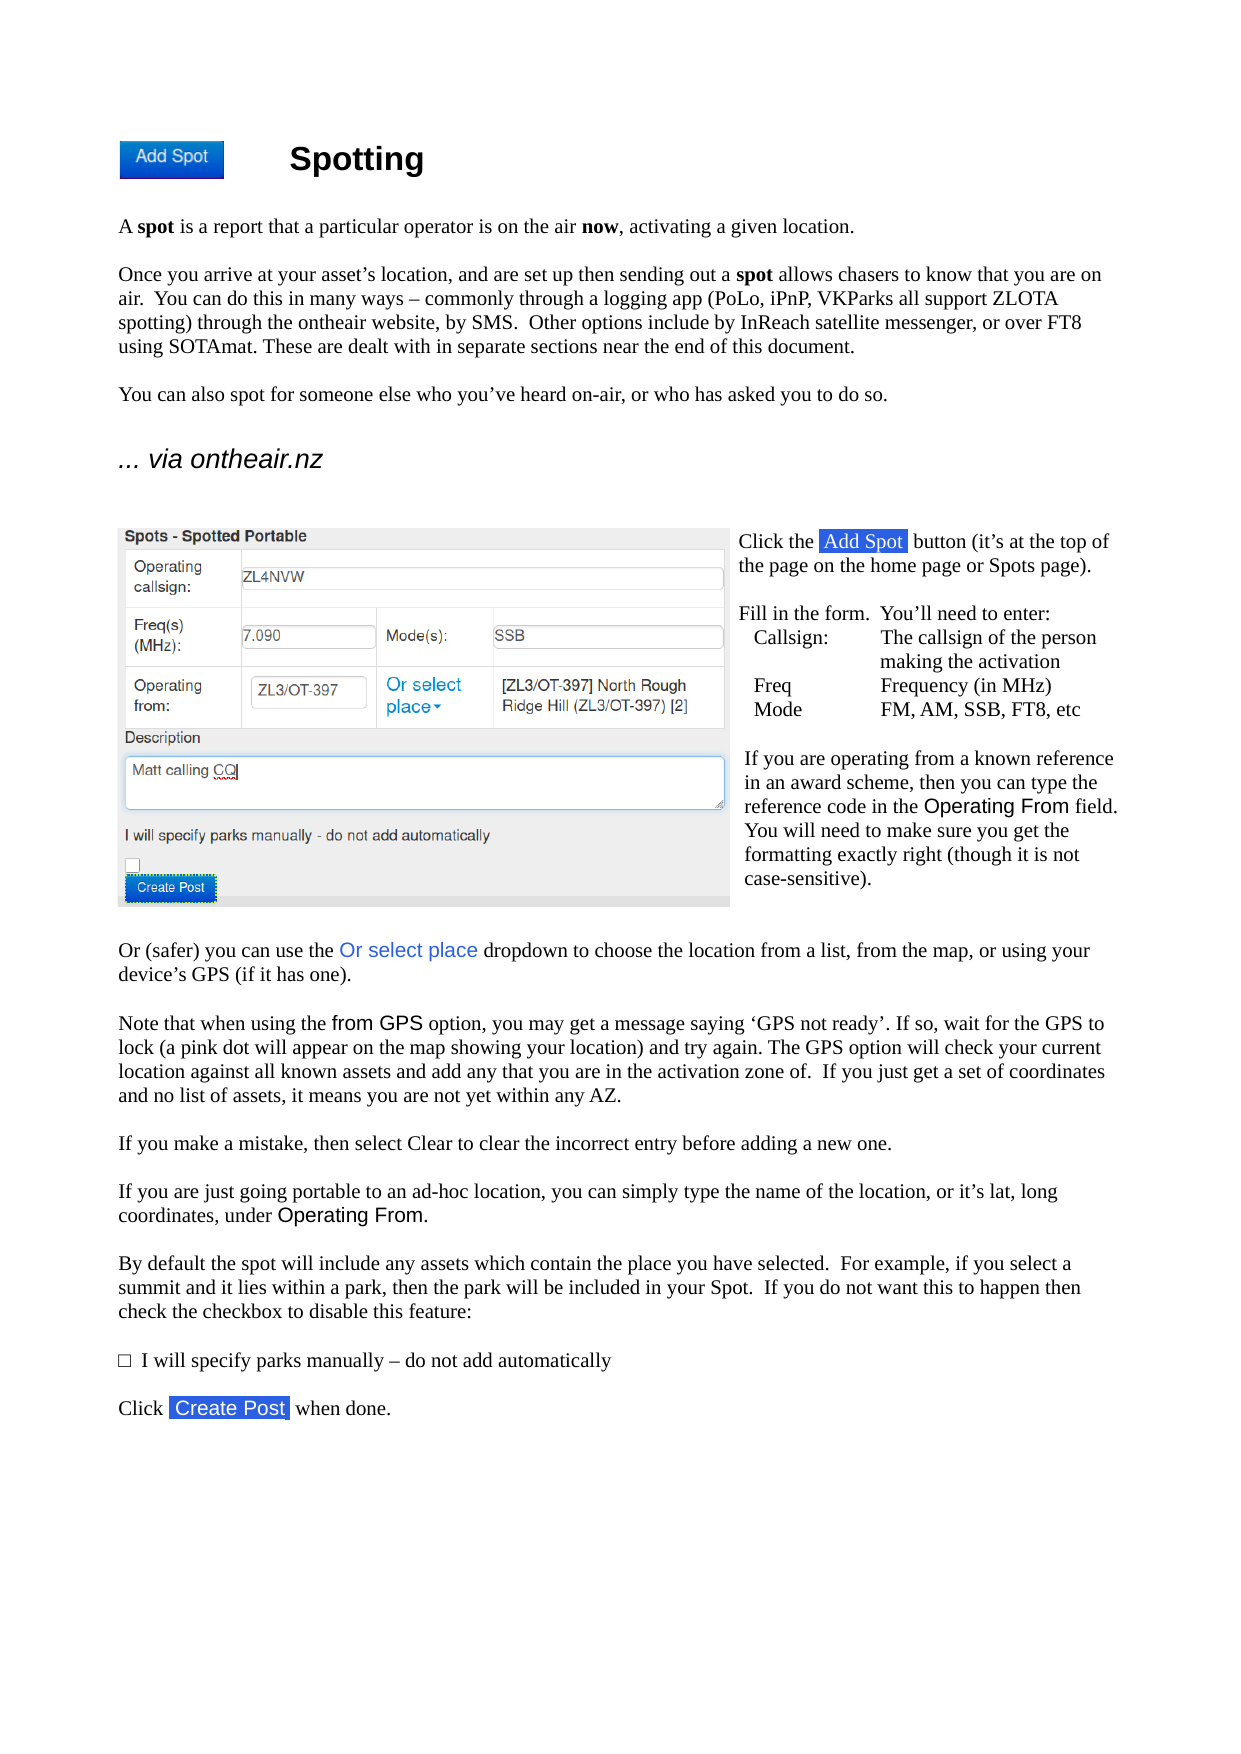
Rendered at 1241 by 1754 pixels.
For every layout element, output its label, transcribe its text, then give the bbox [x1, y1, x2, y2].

text If you make a mistake, then select Clear to clear the incorrect entry before adding a new one. [118, 1131, 1122, 1155]
text A spot is a report that a particular operator is on the air now, activating a given location. [118, 214, 1122, 238]
text Click Create Post when done. [118, 1396, 1122, 1420]
text Or (safer) you can use the Or select place dropdown to choose the location from a list, from the map, or using your device’s GPS (if it has one). [118, 938, 1122, 986]
subtitle ... via ontheair.nz [118, 443, 1122, 474]
text making the activation [880, 649, 1122, 673]
picture [117, 528, 730, 907]
text You can also spot for someone else who you’ve heard on-air, or who has asked you to do so. [118, 382, 1122, 406]
text Freq Frequency (in MHz) [730, 673, 1122, 697]
text Mode FM, AM, SSB, FT8, etc [730, 697, 1122, 721]
text Fill in the form. You’ll need to enter: [738, 601, 1122, 625]
text □ I will specify parks manually – do not add automatically [118, 1347, 1122, 1372]
text Once you arrive at your asset’s location, and are set up then sending out a spot allows chasers to know that you are on air. You can do this in many ways – commonly through a logging app (PoLo, iPnP, VKParks all support ZLOTA spotting) through the ontheair website, by SMS. Other options include by InReach satellite messenger, or over FT8 using SOTAmat. These are dealt with in separate sections near the end of this document. [118, 262, 1122, 358]
text Callsign: The callsign of the person [730, 625, 1122, 649]
picture [119, 141, 224, 179]
text By default the spot will include any assets which contain the place you have selected. For example, if you select a summit and it lies within a park, then the park will be included in your Spot. If you do not want this to happen then check the checkbox to disable this feature: [118, 1251, 1122, 1323]
text Click the Add Spot button (it’s at the top of the page on the home page or Spots page). [738, 529, 1122, 577]
text If you are operating from a known reference in an award scheme, then you can type the reference code in the Operating From field. You will need to make sure you get the formatting exactly right (though it is not case-sensitive). [744, 746, 1122, 890]
text If you are just going portable to an ad-hoc location, you can simply type the name of the location, or it’s lat, long coordinates, under Operating From. [118, 1179, 1122, 1227]
text Note that when using the from GPS option, you may get a message saying ‘GPS not ready’. If so, wait for the GPS to lock (a pink dot will appear on the map showing your location) and try again. The GPS option will check your current location against all known assets and add any that you are in the activation zone of. If you just get a set of coordinates and no list of assets, it means you are not yet within any AZ. [118, 1010, 1122, 1107]
subtitle Spotting [289, 139, 1122, 177]
